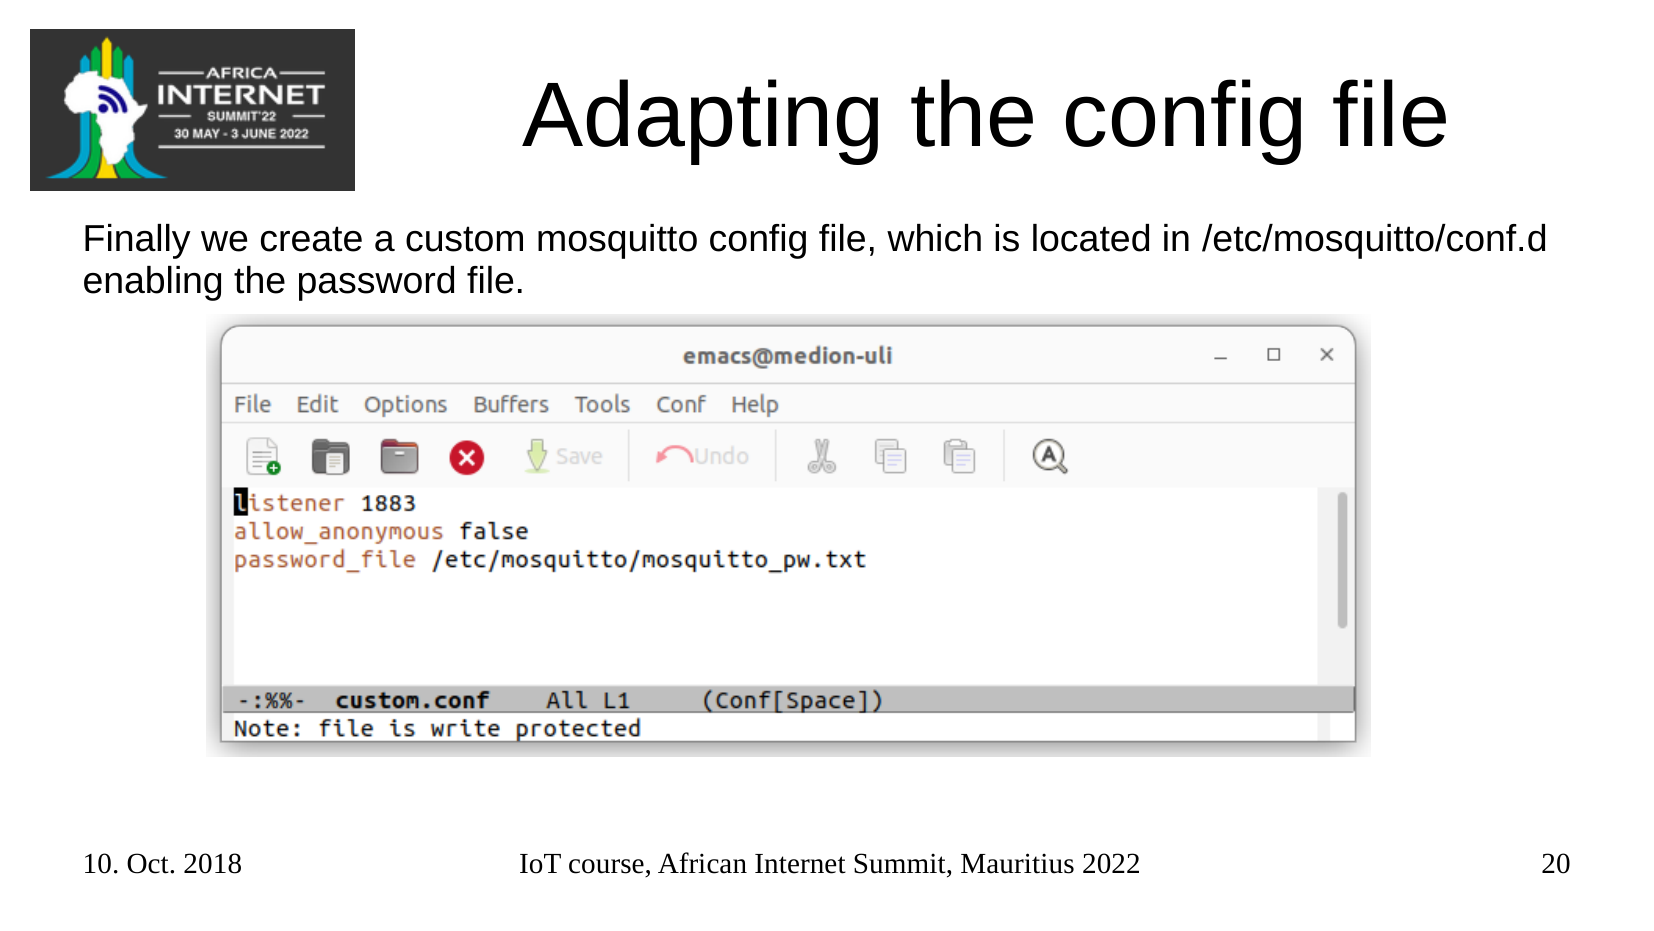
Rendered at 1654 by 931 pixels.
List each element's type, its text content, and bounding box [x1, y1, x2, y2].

picture [206, 314, 1371, 758]
list Finally we create a custom mosquitto config file, which is located in /etc/mosquitto/conf.d enabling the password file. [82, 217, 1571, 758]
title Adapting the config file [403, 37, 1571, 193]
picture [30, 29, 355, 191]
